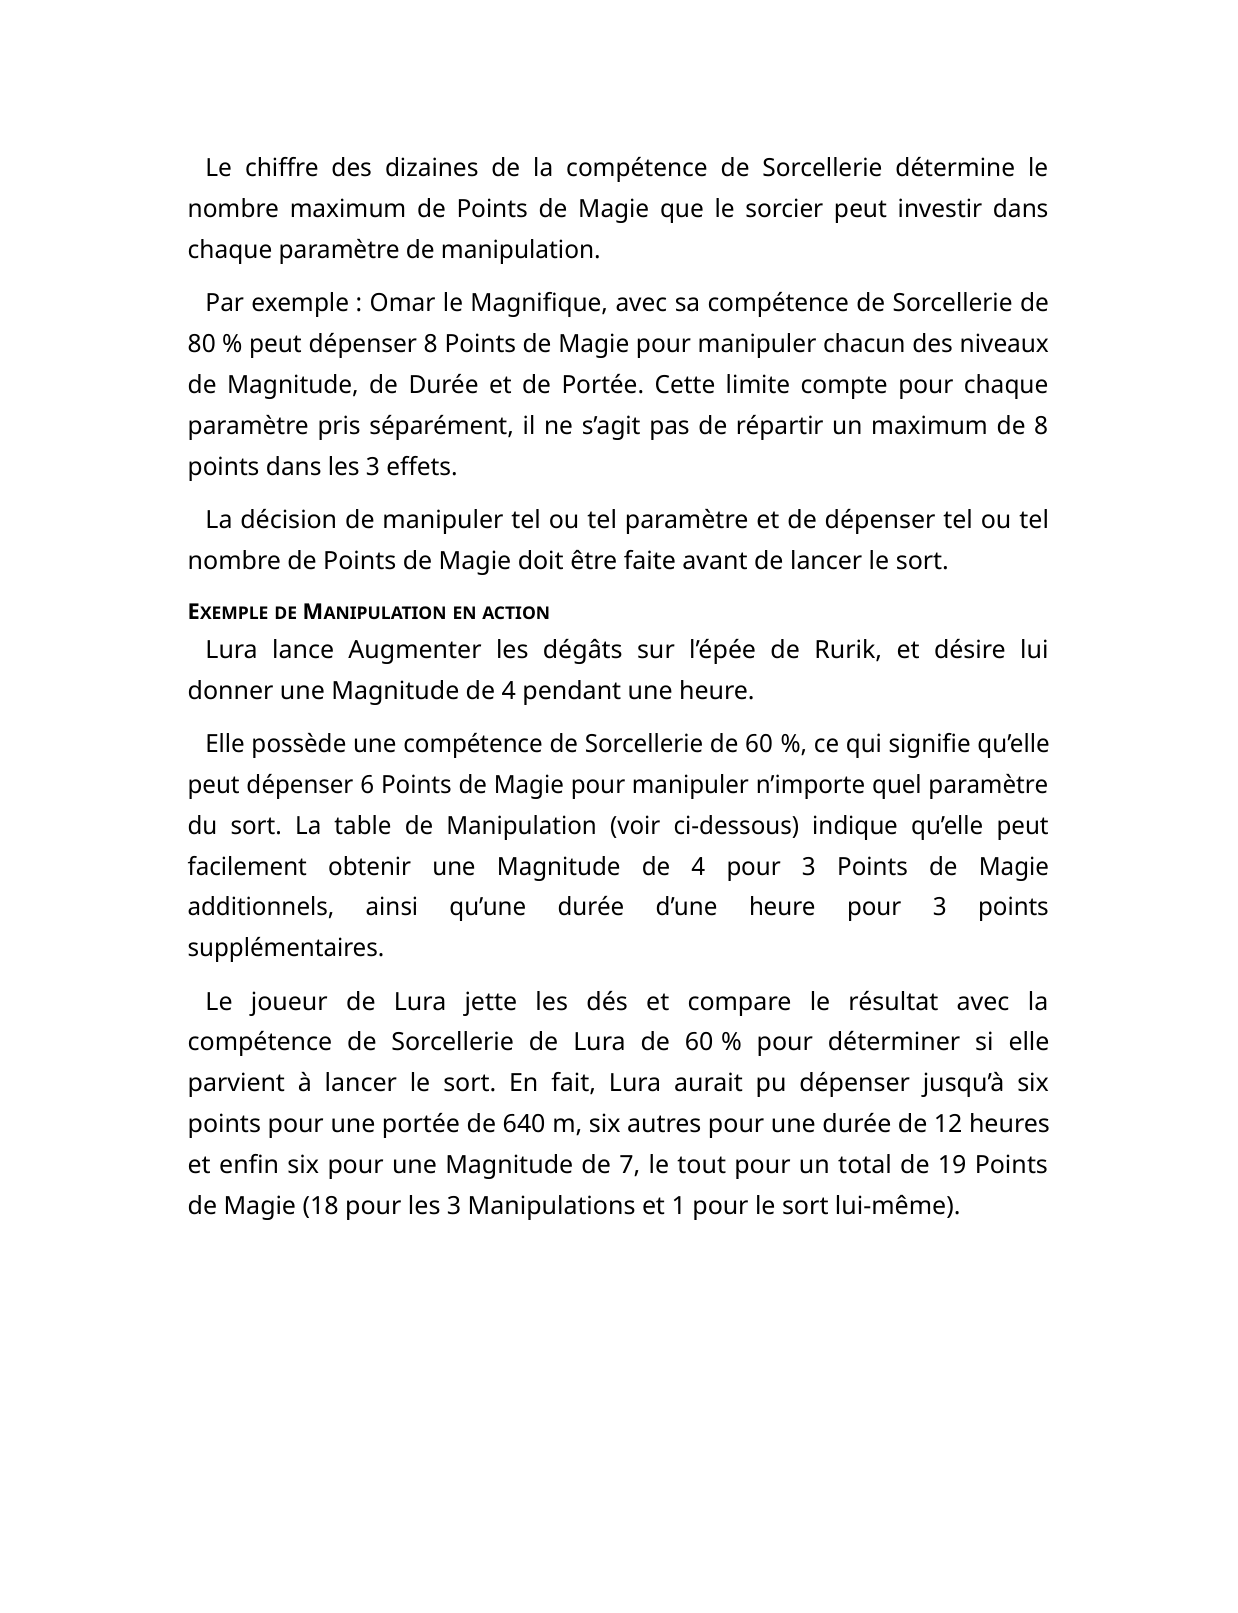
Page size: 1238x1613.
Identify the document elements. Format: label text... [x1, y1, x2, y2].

text Exemple de Manipulation en action [187, 596, 1050, 626]
text Le joueur de Lura jette les dés et compare le résultat avec la compétence de Sorcellerie de Lura de 60 % pour déterminer si elle parvient à lancer le sort. En fait, Lura aurait pu dépenser jusqu’à six points pour une portée de 640 m, six autres pour une durée de 12 heures et enfin six pour une Magnitude de 7, le tout pour un total de 19 Points de Magie (18 pour les 3 Manipulations et 1 pour le sort lui-même). [187, 983, 1050, 1221]
text Lura lance Augmenter les dégâts sur l’épée de Rurik, et désire lui donner une Magnitude de 4 pendant une heure. [187, 632, 1050, 706]
text Elle possède une compétence de Sorcellerie de 60 %, ce qui signifie qu’elle peut dépenser 6 Points de Magie pour manipuler n’importe quel paramètre du sort. La table de Manipulation (voir ci-dessous) indique qu’elle peut facilement obtenir une Magnitude de 4 pour 3 Points de Magie additionnels, ainsi qu’une durée d’une heure pour 3 points supplémentaires. [187, 726, 1050, 964]
text Par exemple : Omar le Magnifique, avec sa compétence de Sorcellerie de 80 % peut dépenser 8 Points de Magie pour manipuler chacun des niveaux de Magnitude, de Durée et de Portée. Cette limite compte pour chaque paramètre pris séparément, il ne s’agit pas de répartir un maximum de 8 points dans les 3 effets. [187, 285, 1050, 482]
text La décision de manipuler tel ou tel paramètre et de dépenser tel ou tel nombre de Points de Magie doit être faite avant de lancer le sort. [187, 502, 1050, 577]
text Le chiffre des dizaines de la compétence de Sorcellerie détermine le nombre maximum de Points de Magie que le sorcier peut investir dans chaque paramètre de manipulation. [187, 150, 1050, 266]
